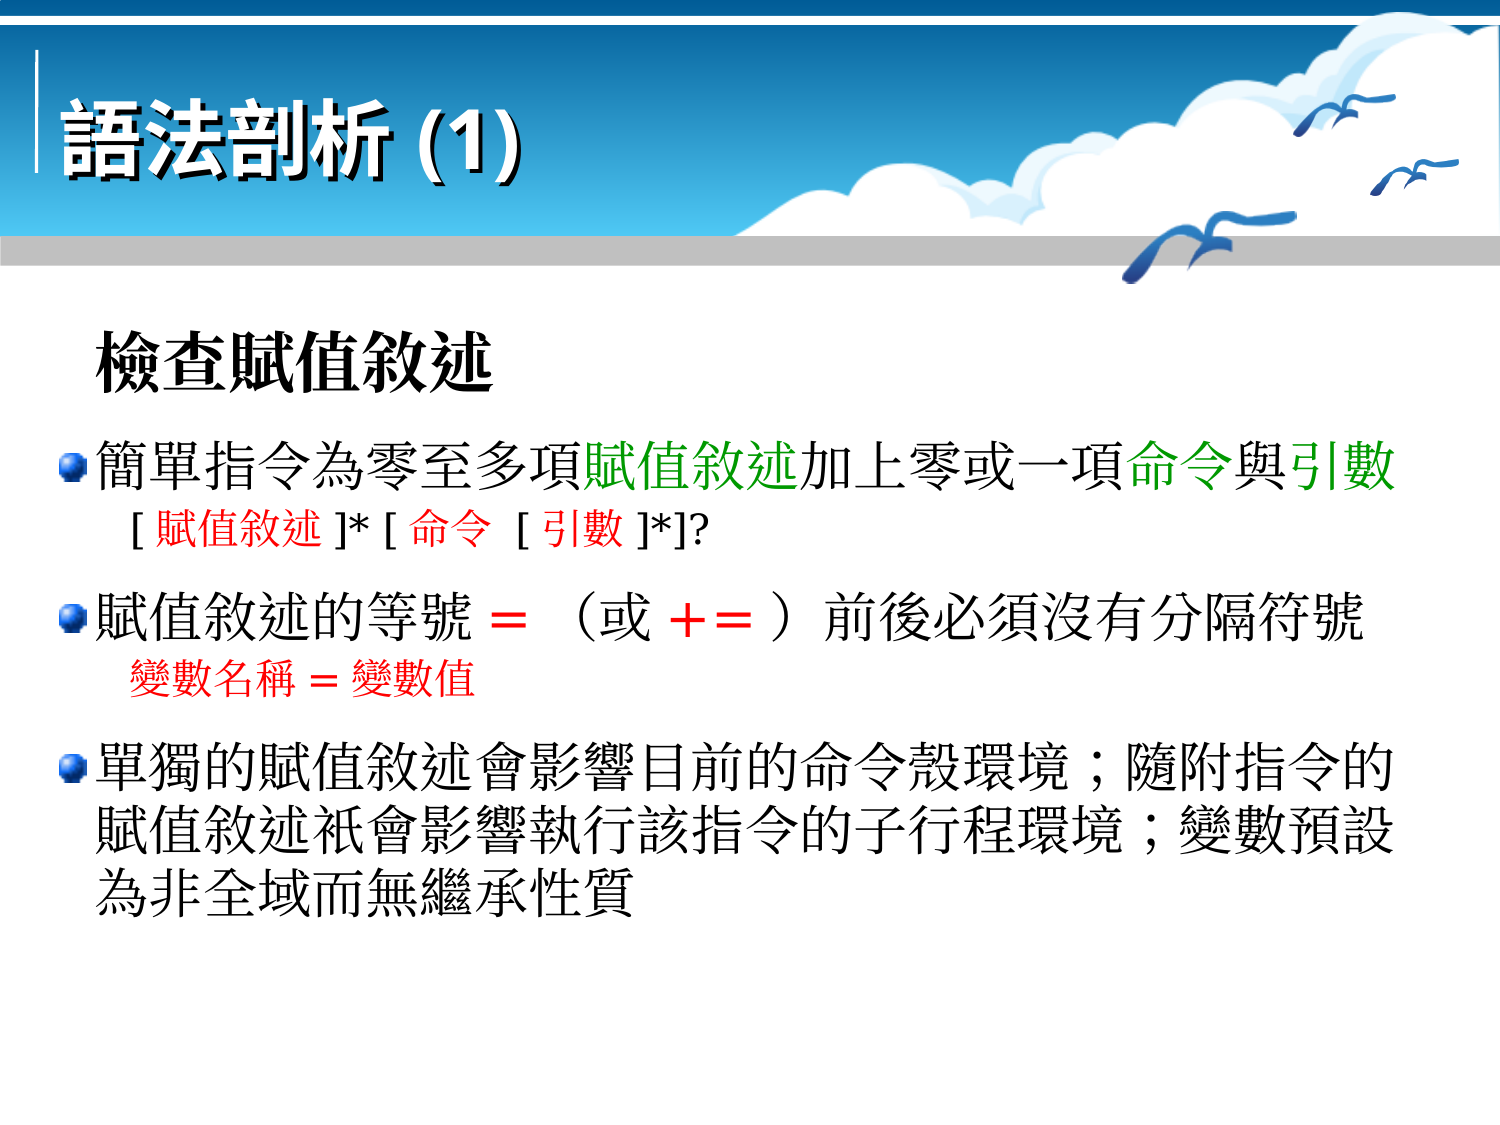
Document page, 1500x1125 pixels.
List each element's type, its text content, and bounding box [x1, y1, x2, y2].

picture [730, 12, 1500, 284]
title 語法剖析(1) [59, 86, 1465, 186]
list 檢查賦值敘述 簡單指令為零至多項賦值敘述加上零或一項命令與引數 [賦值敘述]* [命令 [引數]*]? 賦值敘述的等號=（或+=）前後必須沒有分隔符號 變數名稱=變數值 單獨的賦值敘述會影響目前的命令殼環境；隨附指令的賦值敘述衹會影響執行該指令的子行程環境；變數預設為非全域而無繼承性質 [59, 324, 1441, 1042]
